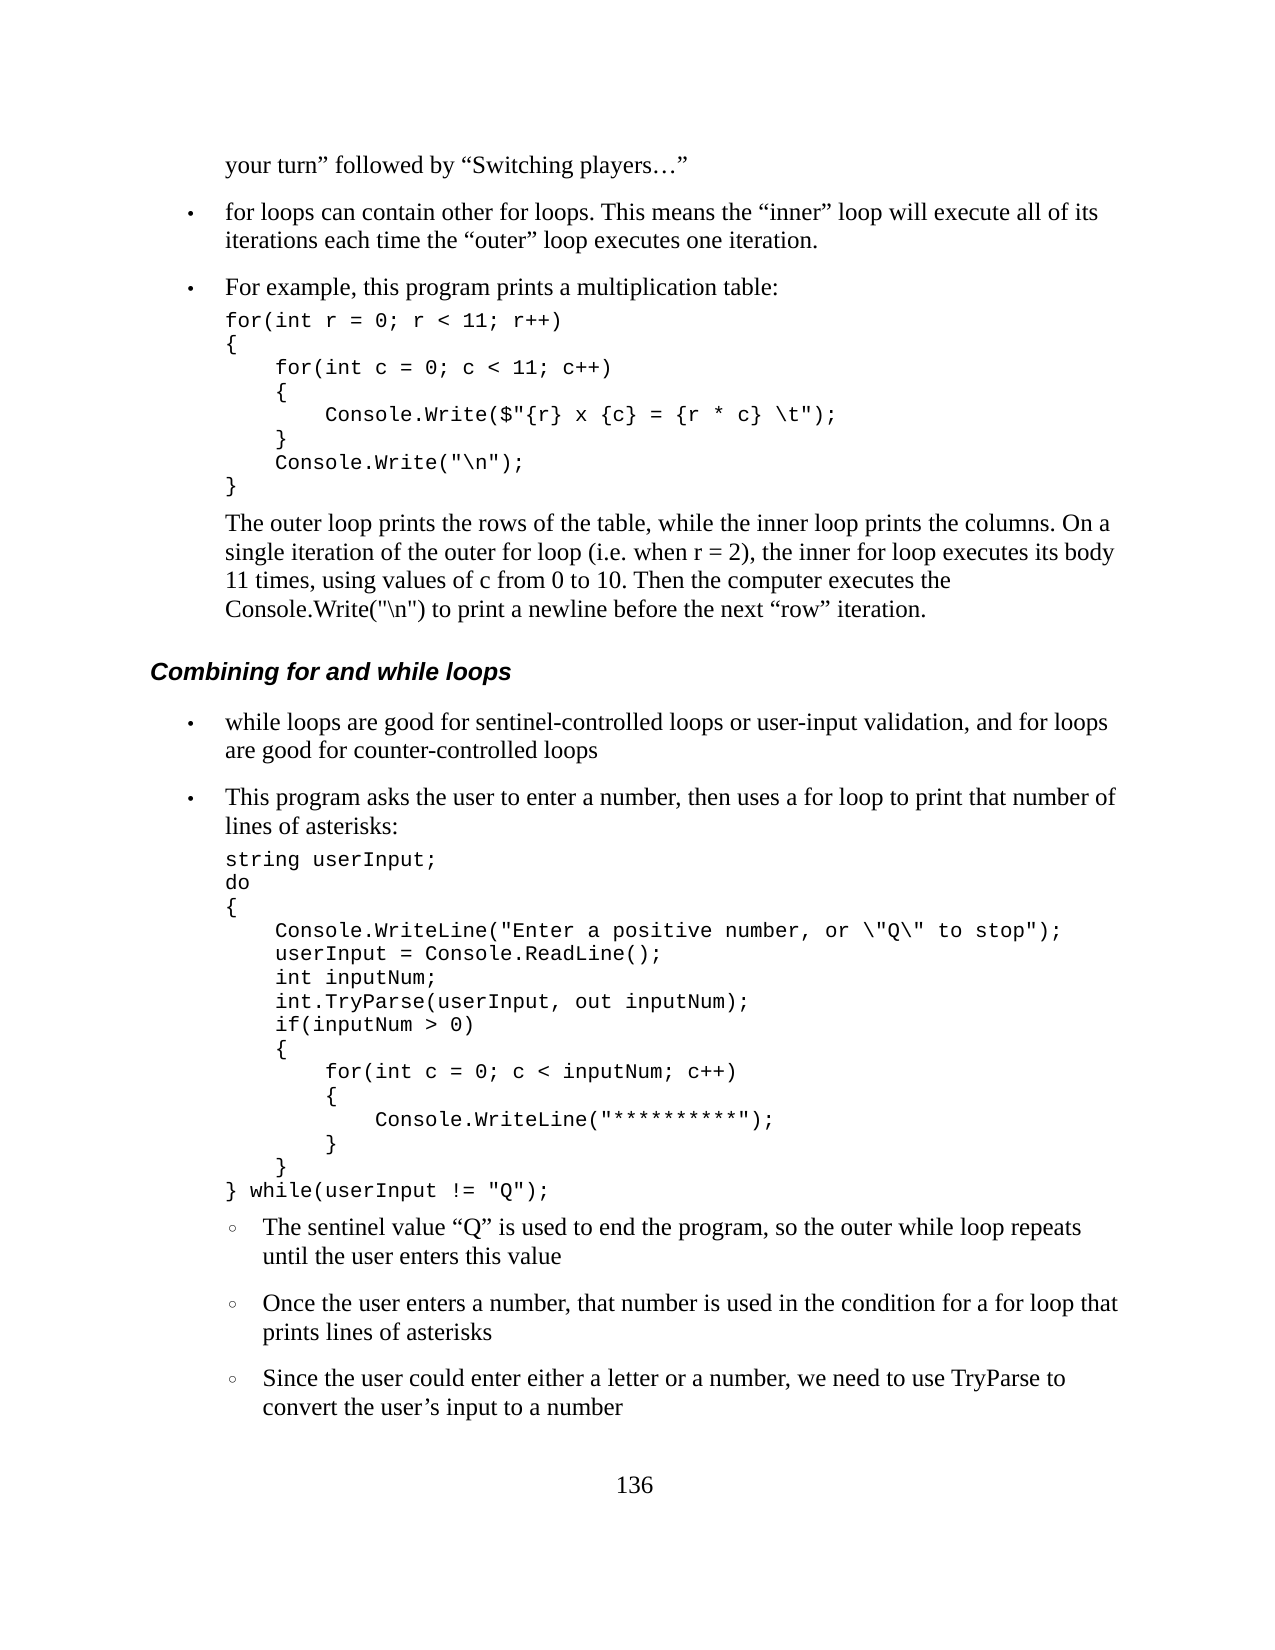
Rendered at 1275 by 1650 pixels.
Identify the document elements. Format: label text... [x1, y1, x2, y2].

list } [187, 475, 1125, 499]
list } [187, 1156, 1125, 1180]
list The sentinel value “Q” is used to end the program, so the outer while loop repeats until the user enters this value [225, 1212, 1125, 1270]
list { [187, 381, 1125, 404]
list The outer loop prints the rows of the table, while the inner loop prints the columns. On a single iteration of the outer for loop (i.e. when r = 2), the inner for loop executes its body 11 times, using values of c from 0 to 10. Then the computer executes the Console.Write("\n") to print a newline before the next “row” iteration. [187, 508, 1125, 623]
list int inputNum; [187, 967, 1125, 991]
list string userInput; [187, 849, 1125, 872]
list Once the user enters a number, that number is used in the condition for a for loop that prints lines of asterisks [225, 1288, 1125, 1345]
list if(inputNum > 0) [187, 1014, 1125, 1038]
list Since the user could enter either a letter or a number, we need to use TryParse to convert the user’s input to a number [225, 1363, 1125, 1421]
list This program asks the user to enter a number, then uses a for loop to print that number of lines of asterisks: [187, 782, 1125, 840]
list Console.WriteLine("Enter a positive number, or \"Q\" to stop"); [187, 920, 1125, 943]
subtitle Combining for and while loops [150, 657, 1125, 685]
list int.TryParse(userInput, out inputNum); [187, 991, 1125, 1014]
list do [187, 872, 1125, 896]
list for(int c = 0; c < 11; c++) [187, 357, 1125, 381]
list { [187, 1038, 1125, 1062]
list while loops are good for sentinel-controlled loops or user-input validation, and for loops are good for counter-controlled loops [187, 707, 1125, 764]
list { [187, 333, 1125, 357]
list { [187, 1085, 1125, 1109]
list } [187, 428, 1125, 452]
list for(int r = 0; r < 11; r++) [187, 310, 1125, 333]
list userInput = Console.ReadLine(); [187, 943, 1125, 967]
list } [187, 1132, 1125, 1156]
list } while(userInput != "Q"); [187, 1180, 1125, 1203]
list For example, this program prints a multiplication table: [187, 272, 1125, 301]
list your turn” followed by “Switching players…” [187, 150, 1125, 179]
list { [187, 896, 1125, 920]
list Console.Write("\n"); [187, 452, 1125, 475]
list Console.WriteLine("**********"); [187, 1109, 1125, 1132]
list Console.Write($"{r} x {c} = {r * c} \t"); [187, 404, 1125, 428]
list for(int c = 0; c < inputNum; c++) [187, 1062, 1125, 1085]
list for loops can contain other for loops. This means the “inner” loop will execute all of its iterations each time the “outer” loop executes one iteration. [187, 197, 1125, 254]
